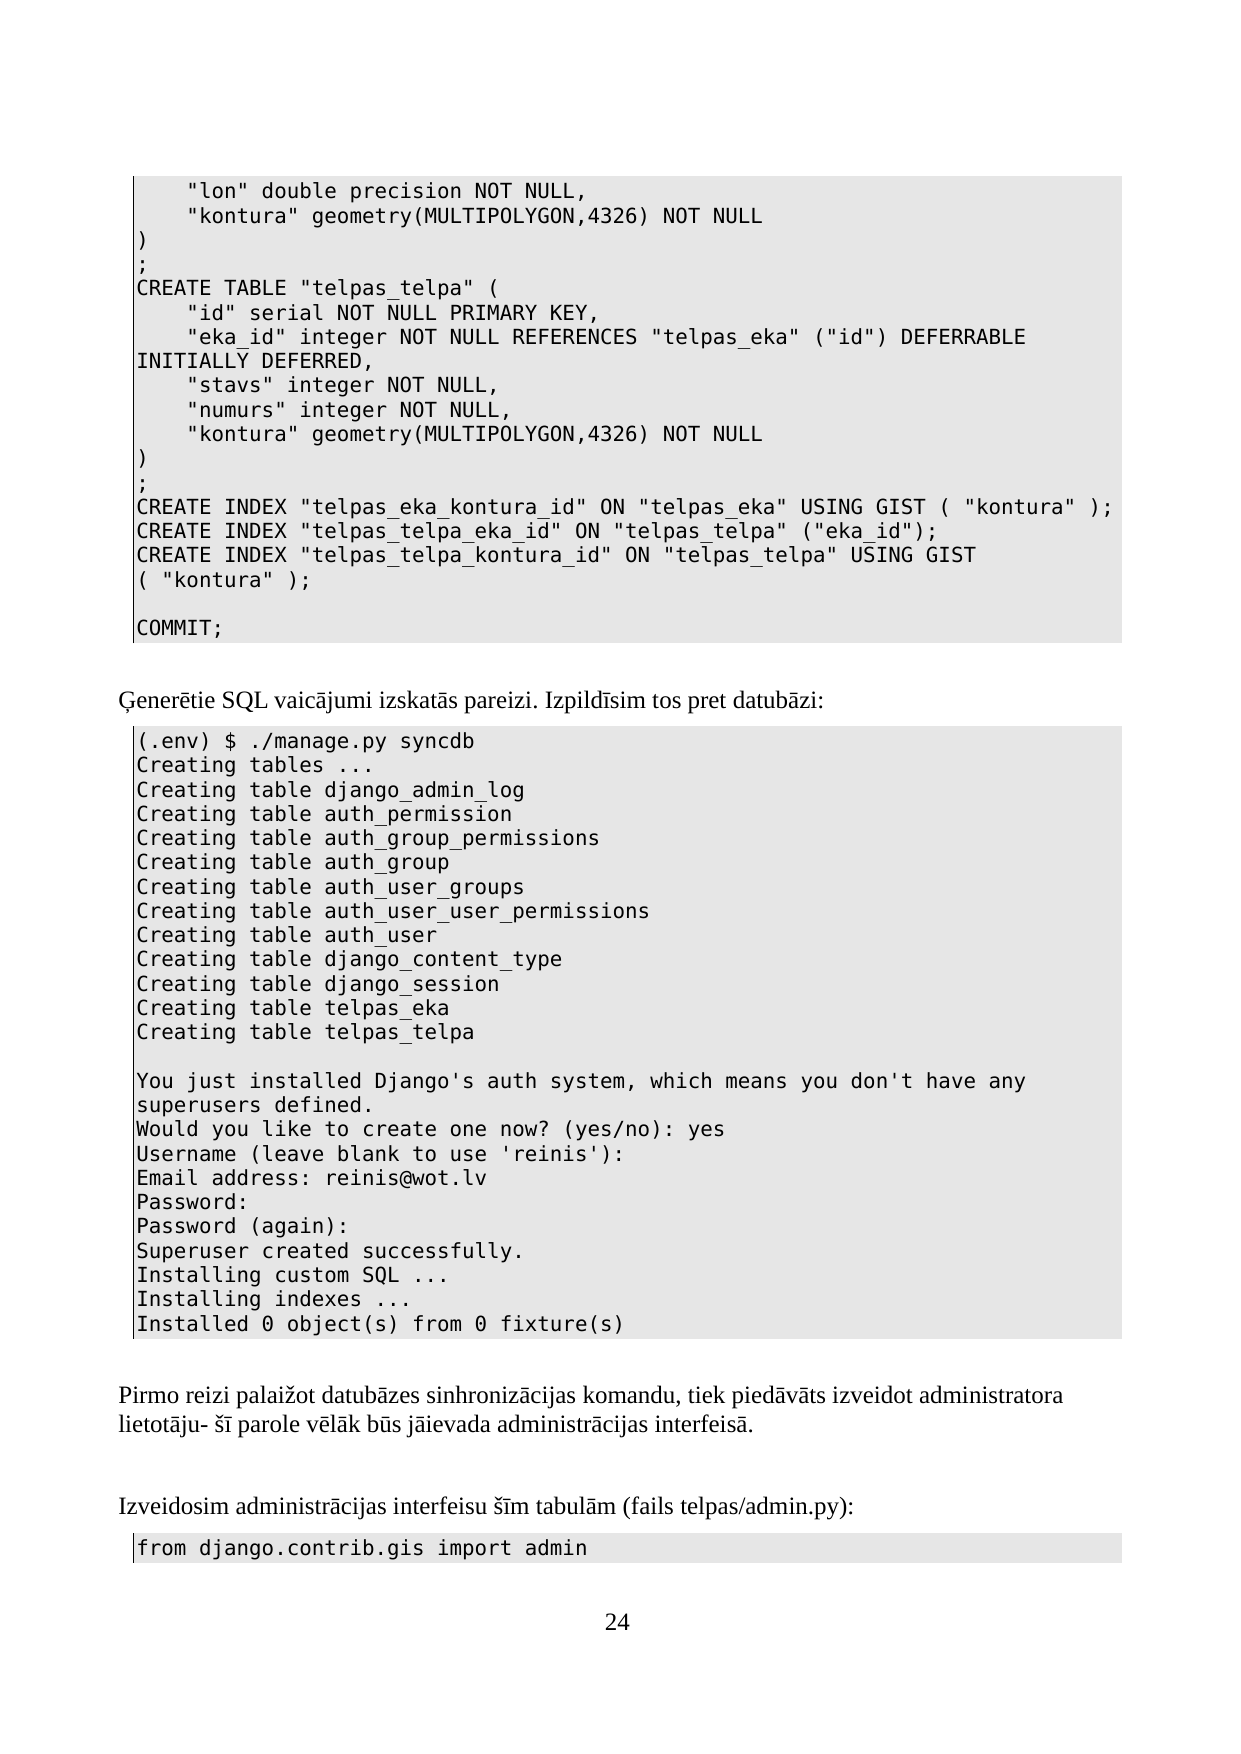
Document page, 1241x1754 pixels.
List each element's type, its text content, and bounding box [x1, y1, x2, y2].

text Creating table django_session [134, 972, 1122, 996]
text CREATE INDEX "telpas_telpa_eka_id" ON "telpas_telpa" ("eka_id"); [134, 519, 1122, 543]
text Creating table auth_user_user_permissions [134, 899, 1122, 923]
text Creating table telpas_telpa [134, 1020, 1122, 1044]
text Would you like to create one now? (yes/no): yes [134, 1117, 1122, 1142]
text Pirmo reizi palaižot datubāzes sinhronizācijas komandu, tiek piedāvāts izveidot administratora lietotāju- šī parole vēlāk būs jāievada administrācijas interfeisā. [118, 1380, 1122, 1438]
text Creating table django_content_type [134, 947, 1122, 972]
text Installing indexes ... [134, 1287, 1122, 1312]
text "numurs" integer NOT NULL, [134, 398, 1122, 422]
text "id" serial NOT NULL PRIMARY KEY, [134, 301, 1122, 325]
text CREATE TABLE "telpas_telpa" ( [134, 276, 1122, 301]
text Creating table telpas_eka [134, 996, 1122, 1020]
text Creating table auth_permission [134, 802, 1122, 826]
text ) [134, 446, 1122, 471]
text Creating table auth_group_permissions [134, 826, 1122, 850]
text Creating table auth_user [134, 923, 1122, 947]
text Password: [134, 1190, 1122, 1214]
text Izveidosim administrācijas interfeisu šīm tabulām (fails telpas/admin.py): [118, 1491, 1122, 1520]
text Creating table auth_user_groups [134, 875, 1122, 899]
text CREATE INDEX "telpas_telpa_kontura_id" ON "telpas_telpa" USING GIST ( "kontura" ); [134, 543, 1122, 592]
text (.env) $ ./manage.py syncdb [134, 726, 1122, 753]
text You just installed Django's auth system, which means you don't have any superusers defined. [134, 1069, 1122, 1117]
text ; [134, 471, 1122, 495]
text Ģenerētie SQL vaicājumi izskatās pareizi. Izpildīsim tos pret datubāzi: [118, 685, 1122, 713]
text "kontura" geometry(MULTIPOLYGON,4326) NOT NULL [134, 422, 1122, 446]
text Username (leave blank to use 'reinis'): [134, 1142, 1122, 1166]
text Installing custom SQL ... [134, 1263, 1122, 1287]
text "lon" double precision NOT NULL, [134, 176, 1122, 204]
text Superuser created successfully. [134, 1239, 1122, 1263]
text Creating table django_admin_log [134, 778, 1122, 802]
text CREATE INDEX "telpas_eka_kontura_id" ON "telpas_eka" USING GIST ( "kontura" ); [134, 495, 1122, 519]
text Installed 0 object(s) from 0 fixture(s) [134, 1312, 1122, 1339]
text ; [134, 252, 1122, 276]
text Password (again): [134, 1214, 1122, 1239]
text from django.contrib.gis import admin [134, 1533, 1122, 1563]
text COMMIT; [134, 616, 1122, 643]
text "kontura" geometry(MULTIPOLYGON,4326) NOT NULL [134, 204, 1122, 228]
text "eka_id" integer NOT NULL REFERENCES "telpas_eka" ("id") DEFERRABLE INITIALLY DEFERRED, [134, 325, 1122, 373]
text ) [134, 228, 1122, 252]
text Creating table auth_group [134, 850, 1122, 875]
text Email address: reinis@wot.lv [134, 1166, 1122, 1190]
text Creating tables ... [134, 753, 1122, 778]
text "stavs" integer NOT NULL, [134, 373, 1122, 398]
